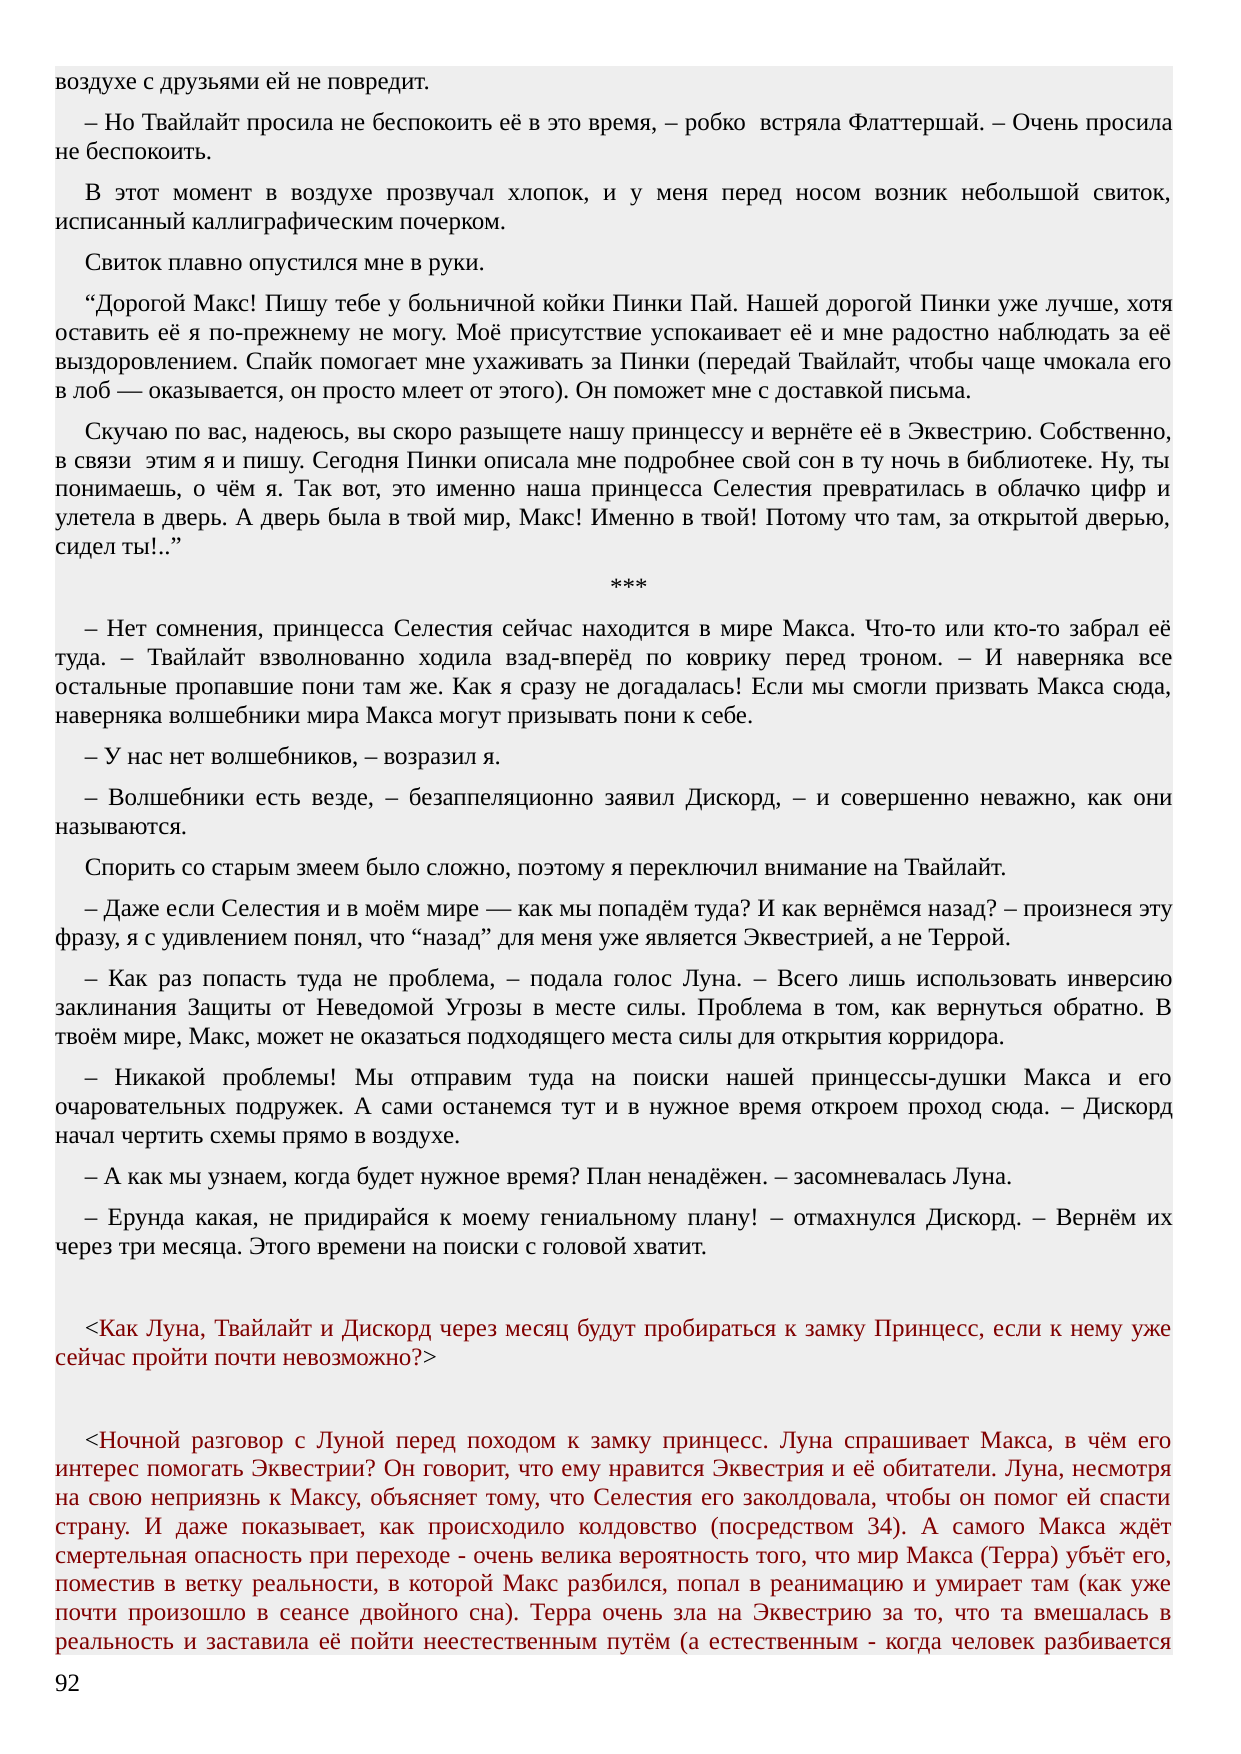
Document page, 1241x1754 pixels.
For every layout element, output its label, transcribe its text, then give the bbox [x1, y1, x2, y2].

text *** [55, 572, 1173, 601]
text <Ночной разговор с Луной перед походом к замку принцесс. Луна спрашивает Макса, в чём его интерес помогать Эквестрии? Он говорит, что ему нравится Эквестрия и её обитатели. Луна, несмотря на свою неприязнь к Максу, объясняет тому, что Селестия его заколдовала, чтобы он помог ей спасти страну. И даже показывает, как происходило колдовство (посредством 34). А самого Макса ждёт смертельная опасность при переходе - очень велика вероятность того, что мир Макса (Терра) убъёт его, поместив в ветку реальности, в которой Макс разбился, попал в реанимацию и умирает там (как уже почти произошло в сеансе двойного сна). Терра очень зла на Эквестрию за то, что та вмешалась в реальность и заставила её пойти неестественным путём (а естественным - когда человек разбивается [55, 1425, 1173, 1655]
text – Ерунда какая, не придирайся к моему гениальному плану! – отмахнулся Дискорд. – Вернём их через три месяца. Этого времени на поиски с головой хватит. [55, 1202, 1173, 1260]
text В этот момент в воздухе прозвучал хлопок, и у меня перед носом возник небольшой свиток, исписанный каллиграфическим почерком. [55, 177, 1173, 235]
text – Даже если Селестия и в моём мире — как мы попадём туда? И как вернёмся назад? – произнеся эту фразу, я с удивлением понял, что “назад” для меня уже является Эквестрией, а не Террой. [55, 893, 1173, 951]
text – А как мы узнаем, когда будет нужное время? План ненадёжен. – засомневалась Луна. [55, 1161, 1173, 1190]
text воздухе с друзьями ей не повредит. [55, 66, 1173, 95]
text – У нас нет волшебников, – возразил я. [55, 741, 1173, 770]
text Свиток плавно опустился мне в руки. [55, 247, 1173, 276]
text – Как раз попасть туда не проблема, – подала голос Луна. – Всего лишь использовать инверсию заклинания Защиты от Неведомой Угрозы в месте силы. Проблема в том, как вернуться обратно. В твоём мире, Макс, может не оказаться подходящего места силы для открытия корридора. [55, 963, 1173, 1050]
text Спорить со старым змеем было сложно, поэтому я переключил внимание на Твайлайт. [55, 852, 1173, 881]
text <Как Луна, Твайлайт и Дискорд через месяц будут пробираться к замку Принцесс, если к нему уже сейчас пройти почти невозможно?> [55, 1313, 1173, 1371]
text – Нет сомнения, принцесса Селестия сейчас находится в мире Макса. Что-то или кто-то забрал её туда. – Твайлайт взволнованно ходила взад-вперёд по коврику перед троном. – И наверняка все остальные пропавшие пони там же. Как я сразу не догадалась! Если мы смогли призвать Макса сюда, наверняка волшебники мира Макса могут призывать пони к себе. [55, 613, 1173, 728]
text – Но Твайлайт просила не беспокоить её в это время, – робко встряла Флаттершай. – Очень просила не беспокоить. [55, 107, 1173, 165]
text – Никакой проблемы! Мы отправим туда на поиски нашей принцессы-душки Макса и его очаровательных подружек. А сами останемся тут и в нужное время откроем проход сюда. – Дискорд начал чертить схемы прямо в воздухе. [55, 1062, 1173, 1148]
text Скучаю по вас, надеюсь, вы скоро разыщете нашу принцессу и вернёте её в Эквестрию. Собственно, в связи этим я и пишу. Сегодня Пинки описала мне подробнее свой сон в ту ночь в библиотеке. Ну, ты понимаешь, о чём я. Так вот, это именно наша принцесса Селестия превратилась в облачко цифр и улетела в дверь. А дверь была в твой мир, Макс! Именно в твой! Потому что там, за открытой дверью, сидел ты!..” [55, 416, 1173, 560]
text – Волшебники есть везде, – безаппеляционно заявил Дискорд, – и совершенно неважно, как они называются. [55, 782, 1173, 840]
text “Дорогой Макс! Пишу тебе у больничной койки Пинки Пай. Нашей дорогой Пинки уже лучше, хотя оставить её я по-прежнему не могу. Моё присутствие успокаивает её и мне радостно наблюдать за её выздоровлением. Спайк помогает мне ухаживать за Пинки (передай Твайлайт, чтобы чаще чмокала его в лоб — оказывается, он просто млеет от этого). Он поможет мне с доставкой письма. [55, 288, 1173, 403]
